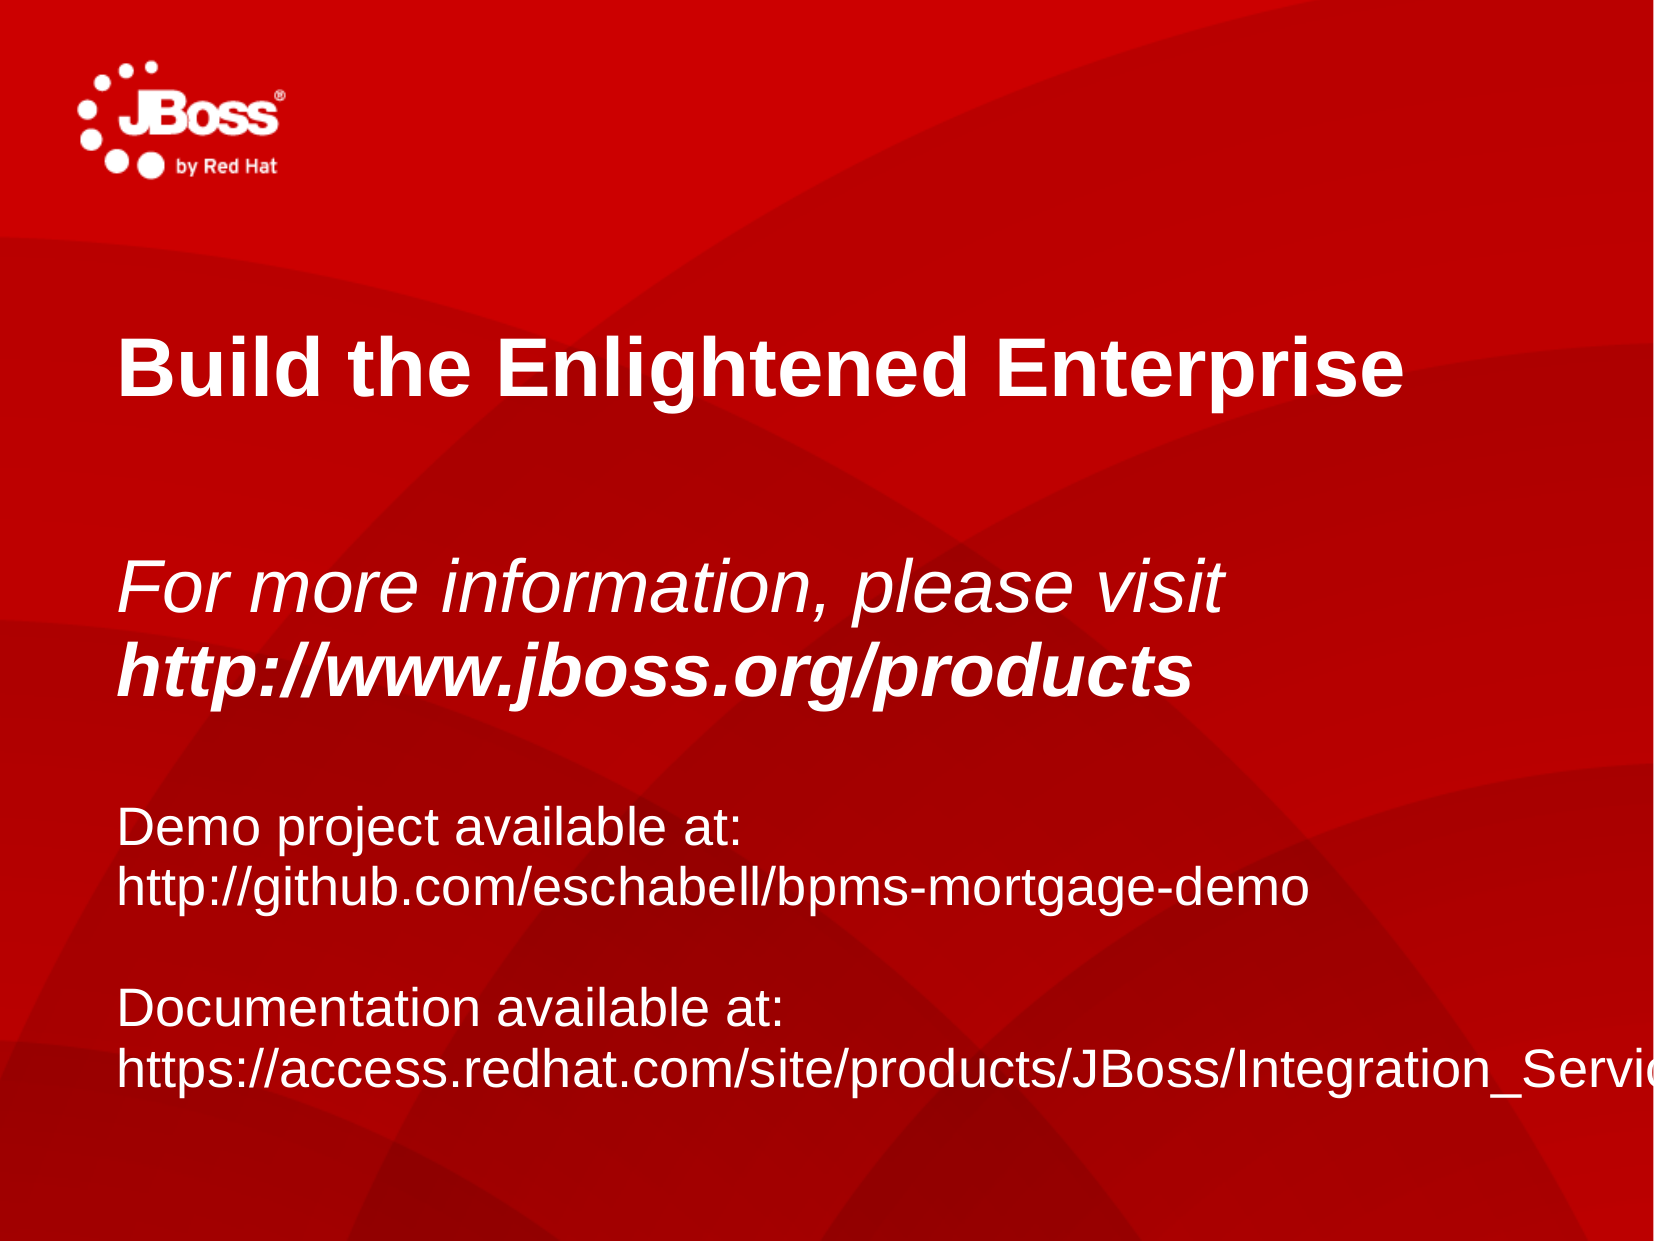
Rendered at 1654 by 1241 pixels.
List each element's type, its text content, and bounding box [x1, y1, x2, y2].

text_box Build the Enlightened Enterprise For more information, please visit http://www.jboss.org/products Demo project available at: http://github.com/eschabell/bpms-mortgage-demo Documentation available at: https://access.redhat.com/site/products/JBoss/Integration_Services [101, 220, 1552, 1020]
picture [0, 0, 1654, 1241]
